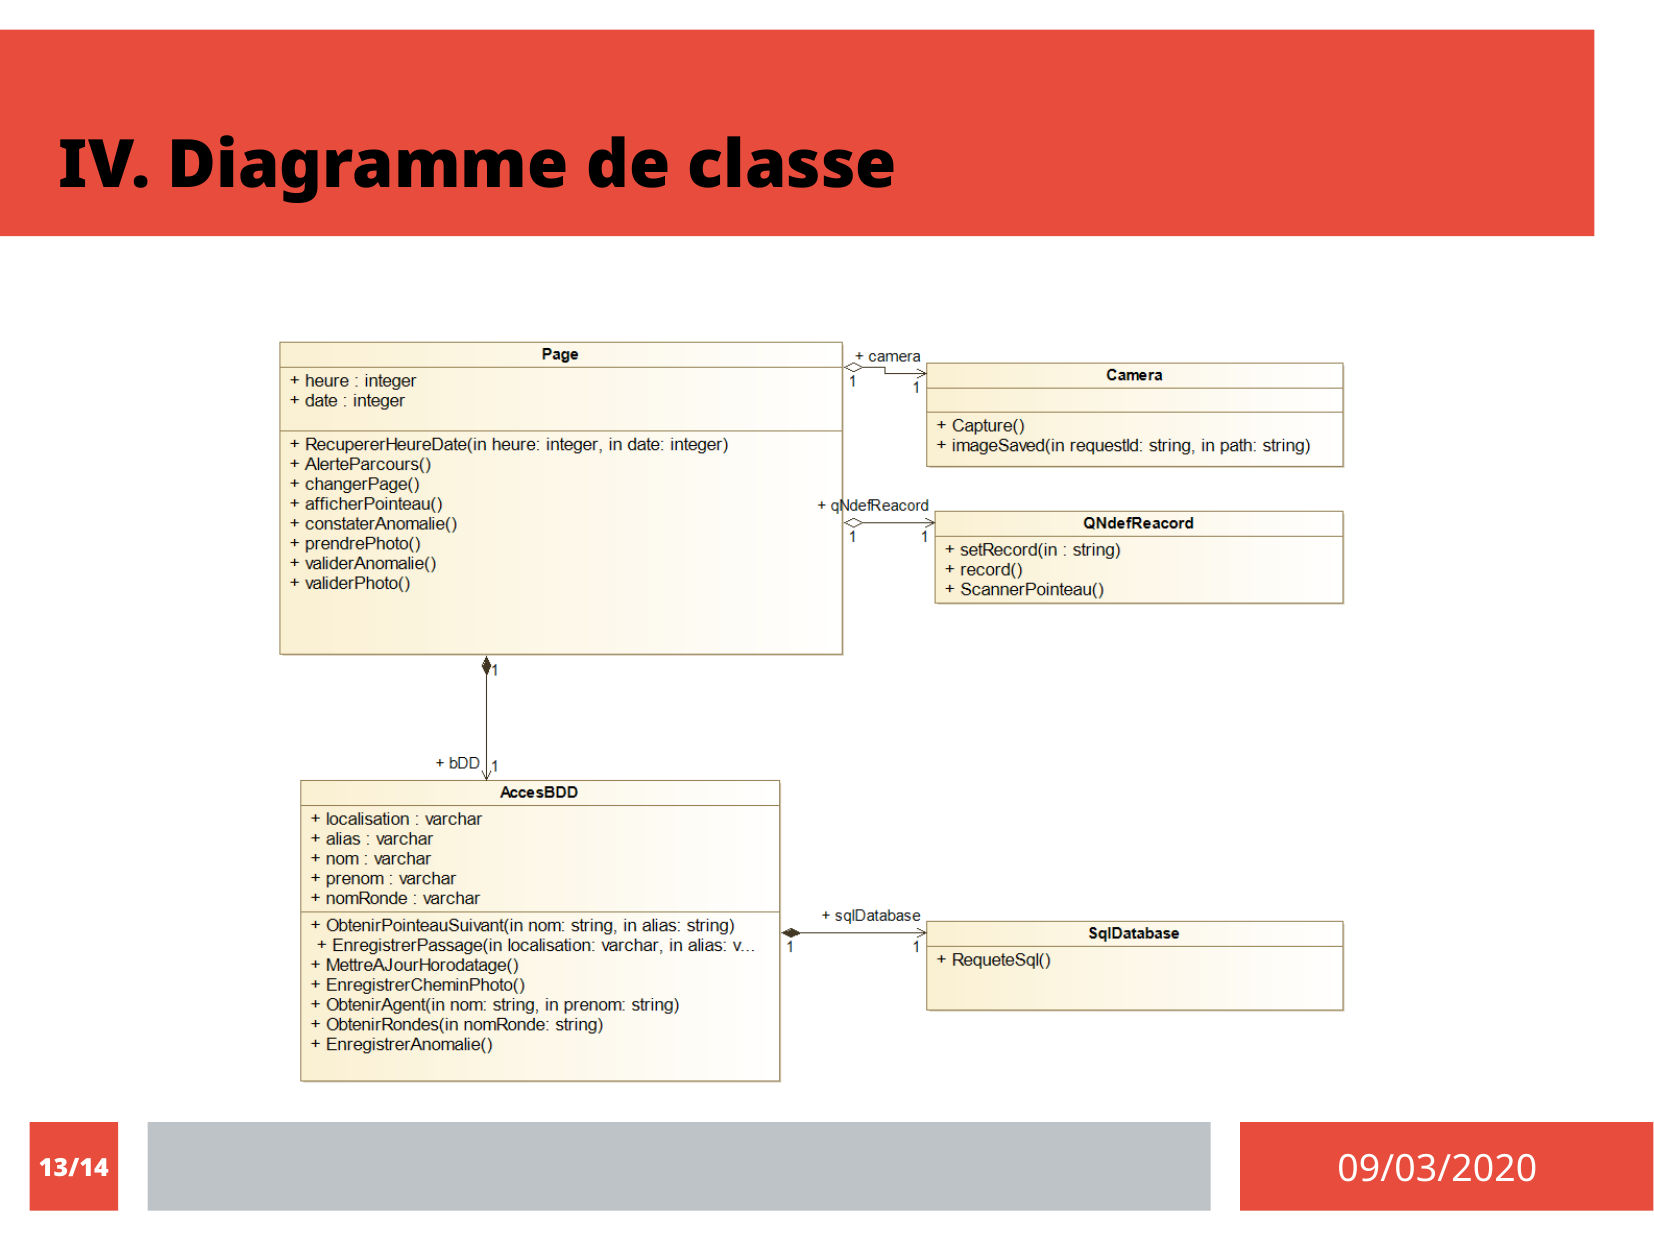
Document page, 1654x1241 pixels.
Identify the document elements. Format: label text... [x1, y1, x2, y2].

title IV. Diagramme de classe [59, 59, 1595, 207]
picture [269, 324, 1355, 1093]
